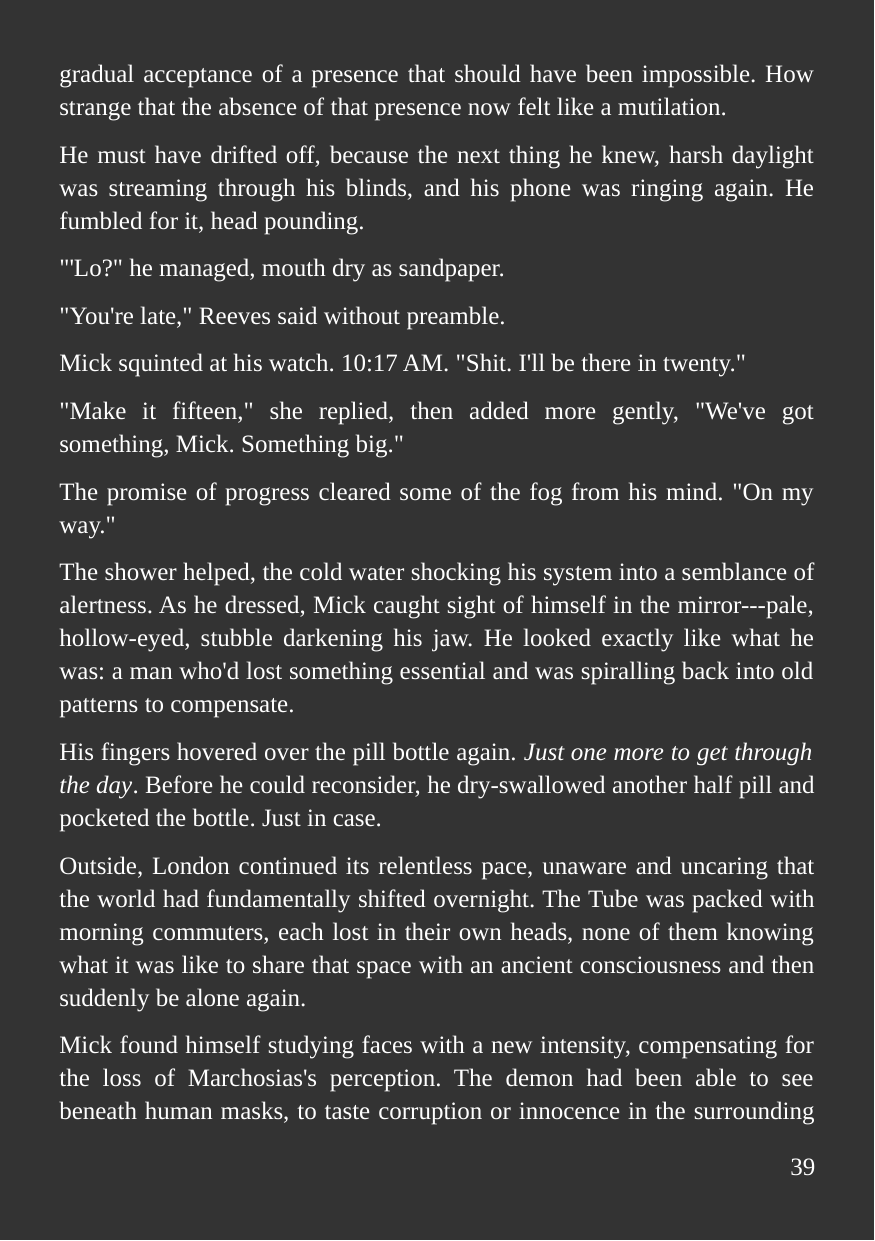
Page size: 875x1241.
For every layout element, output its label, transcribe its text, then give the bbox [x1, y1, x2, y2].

text Outside, London continued its relentless pace, unaware and uncaring that the world had fundamentally shifted overnight. The Tube was packed with morning commuters, each lost in their own heads, none of them knowing what it was like to share that space with an ancient consciousness and then suddenly be alone again. [59, 851, 815, 1012]
text He must have drifted off, because the next thing he knew, harsh daylight was streaming through his blinds, and his phone was ringing again. He fumbled for it, head pounding. [59, 140, 815, 234]
text "Make it fifteen," she replied, then added more gently, "We've got something, Mick. Something big." [59, 396, 815, 458]
text His fingers hovered over the pill bottle again. Just one more to get through the day. Before he could reconsider, he dry-swallowed another half pill and pocketed the bottle. Just in case. [59, 737, 815, 832]
text Mick squinted at his watch. 10:17 AM. "Shit. I'll be there in twenty." [59, 348, 815, 377]
text "You're late," Reeves said without preamble. [59, 301, 815, 330]
text gradual acceptance of a presence that should have been impossible. How strange that the absence of that presence now felt like a mutilation. [59, 59, 815, 121]
text Mick found himself studying faces with a new intensity, compensating for the loss of Marchosias's perception. The demon had been able to see beneath human masks, to taste corruption or innocence in the surrounding [59, 1030, 815, 1125]
text The shower helped, the cold water shocking his system into a semblance of alertness. As he dressed, Mick caught sight of himself in the mirror---pale, hollow-eyed, stubble darkening his jaw. He looked exactly like what he was: a man who'd lost something essential and was spiralling back into old patterns to compensate. [59, 557, 815, 718]
text "'Lo?" he managed, mouth dry as sandpaper. [59, 253, 815, 282]
text The promise of progress cleared some of the fog from his mind. "On my way." [59, 477, 815, 538]
